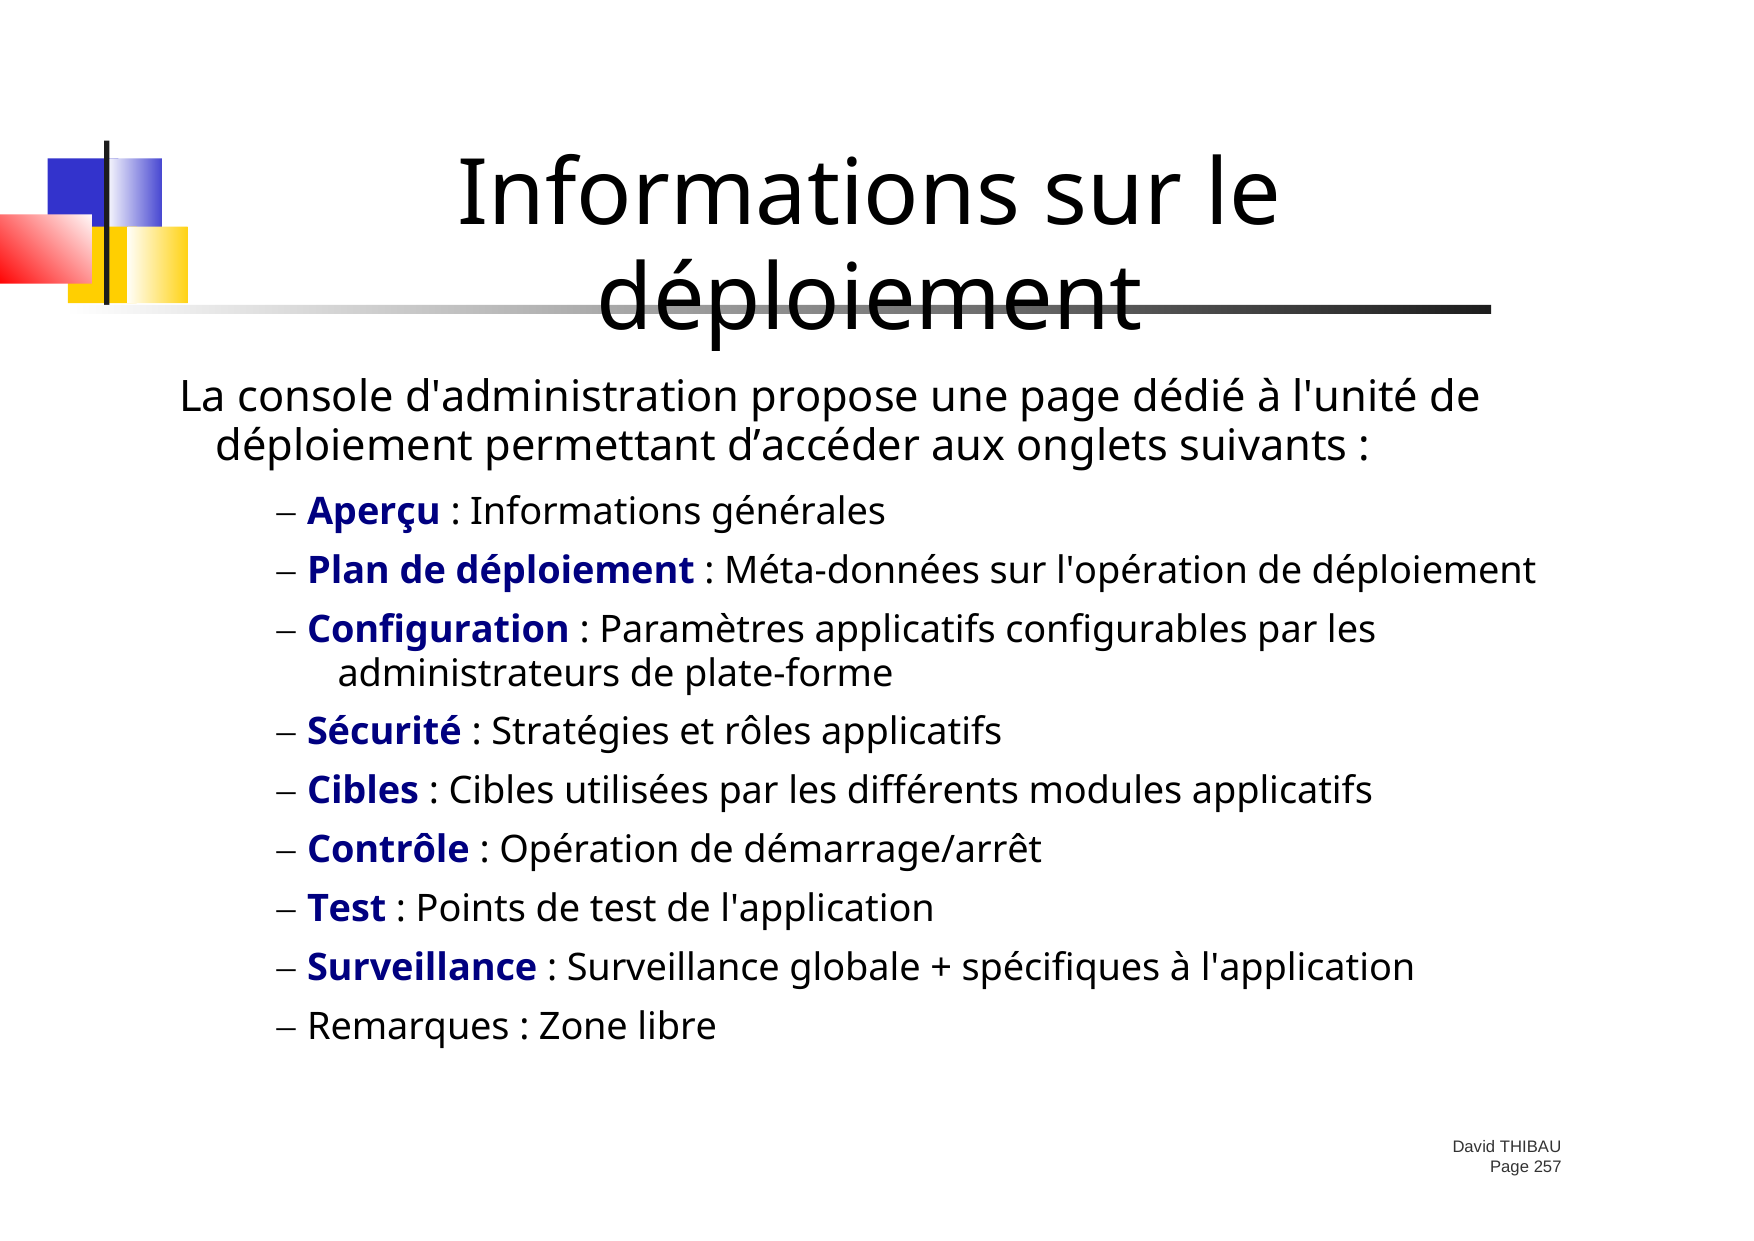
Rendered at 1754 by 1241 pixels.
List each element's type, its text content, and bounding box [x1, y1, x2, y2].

title Informations sur le déploiement [179, 137, 1561, 354]
list La console d'administration propose une page dédié à l'unité de déploiement permettant d’accéder aux onglets suivants : Aperçu : Informations générales Plan de déploiement : Méta-données sur l'opération de déploiement Configuration : Paramètres applicatifs configurables par les administrateurs de plate-forme Sécurité : Stratégies et rôles applicatifs Cibles : Cibles utilisées par les différents modules applicatifs Contrôle : Opération de démarrage/arrêt Test : Points de test de l'application Surveillance : Surveillance globale + spécifiques à l'application Remarques : Zone libre [179, 371, 1561, 1091]
